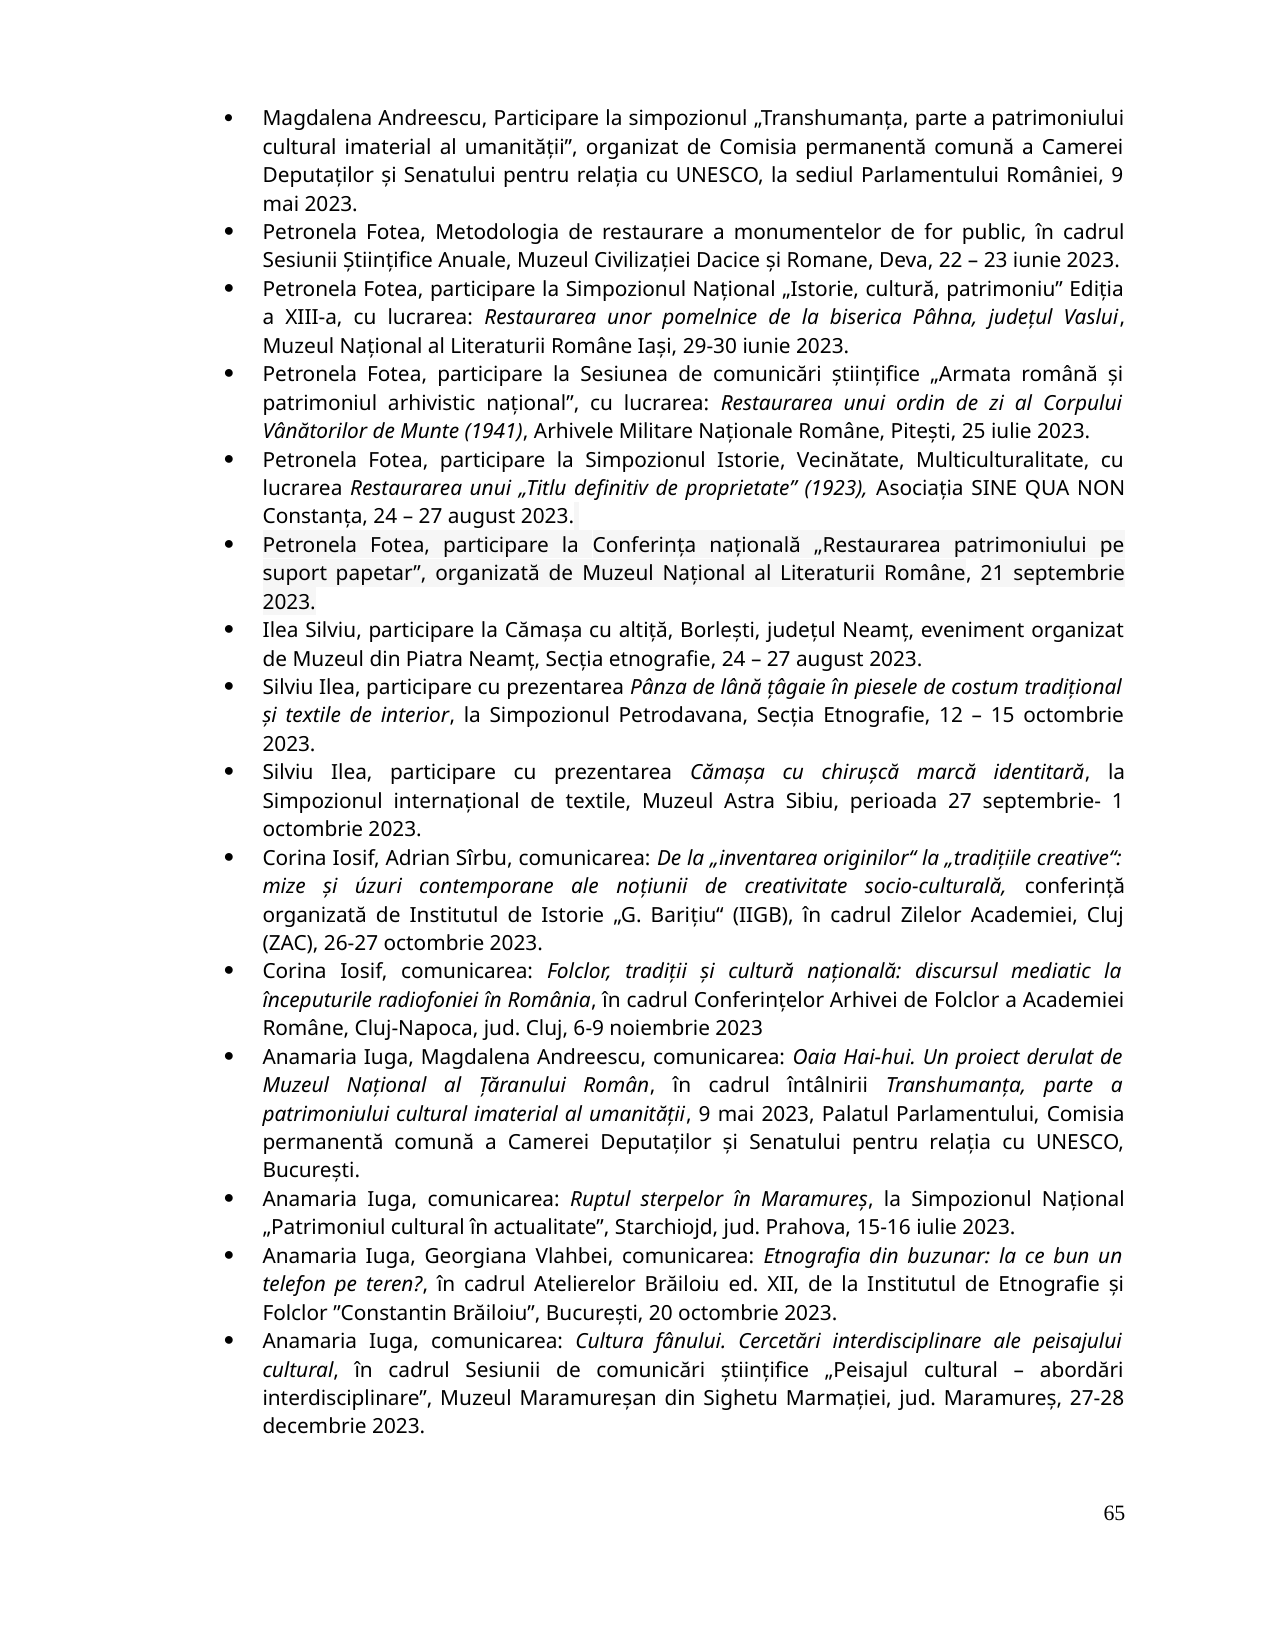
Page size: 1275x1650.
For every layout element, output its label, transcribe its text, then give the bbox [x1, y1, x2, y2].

list Corina Iosif, Adrian Sîrbu, comunicarea: De la „inventarea originilor“ la „tradițiile creative“: mize şi úzuri contemporane ale noţiunii de creativitate socio-culturală, conferință organizată de Institutul de Istorie „G. Bariţiu“ (IIGB), în cadrul Zilelor Academiei, Cluj (ZAC), 26-27 octombrie 2023. [225, 843, 1125, 957]
list Petronela Fotea, Metodologia de restaurare a monumentelor de for public, în cadrul Sesiunii Ştiințifice Anuale, Muzeul Civilizației Dacice şi Romane, Deva, 22 – 23 iunie 2023. [225, 217, 1125, 274]
list Anamaria Iuga, comunicarea: Cultura fânului. Cercetări interdisciplinare ale peisajului cultural, în cadrul Sesiunii de comunicări științifice „Peisajul cultural – abordări interdisciplinare”, Muzeul Maramureșan din Sighetu Marmației, jud. Maramureș, 27-28 decembrie 2023. [225, 1326, 1125, 1440]
list Petronela Fotea, participare la Simpozionul Istorie, Vecinătate, Multiculturalitate, cu lucrarea Restaurarea unui „Titlu definitiv de proprietate” (1923), Asociația SINE QUA NON Constanța, 24 – 27 august 2023. [225, 445, 1125, 530]
list Magdalena Andreescu, Participare la simpozionul „Transhumanța, parte a patrimoniului cultural imaterial al umanității”, organizat de Comisia permanentă comună a Camerei Deputaților și Senatului pentru relația cu UNESCO, la sediul Parlamentului României, 9 mai 2023. [225, 103, 1125, 217]
list Anamaria Iuga, Georgiana Vlahbei, comunicarea: Etnografia din buzunar: la ce bun un telefon pe teren?, în cadrul Atelierelor Brăiloiu ed. XII, de la Institutul de Etnografie și Folclor ”Constantin Brăiloiu”, București, 20 octombrie 2023. [225, 1241, 1125, 1326]
list Ilea Silviu, participare la Cămașa cu altiță, Borlești, județul Neamț, eveniment organizat de Muzeul din Piatra Neamț, Secția etnografie, 24 – 27 august 2023. [225, 615, 1125, 672]
list Petronela Fotea, participare la Sesiunea de comunicări științifice „Armata română și patrimoniul arhivistic național”, cu lucrarea: Restaurarea unui ordin de zi al Corpului Vânătorilor de Munte (1941), Arhivele Militare Naționale Române, Pitești, 25 iulie 2023. [225, 359, 1125, 445]
list Silviu Ilea, participare cu prezentarea Pânza de lână țâgaie în piesele de costum tradițional și textile de interior, la Simpozionul Petrodavana, Secția Etnografie, 12 – 15 octombrie 2023. [225, 672, 1125, 757]
list Silviu Ilea, participare cu prezentarea Cămașa cu chirușcă marcă identitară, la Simpozionul internațional de textile, Muzeul Astra Sibiu, perioada 27 septembrie- 1 octombrie 2023. [225, 757, 1125, 843]
list Petronela Fotea, participare la Conferința națională „Restaurarea patrimoniului pe suport papetar”, organizată de Muzeul Național al Literaturii Române, 21 septembrie 2023. [225, 530, 1125, 615]
list Anamaria Iuga, Magdalena Andreescu, comunicarea: Oaia Hai-hui. Un proiect derulat de Muzeul Național al Țăranului Român, în cadrul întâlnirii Transhumanța, parte a patrimoniului cultural imaterial al umanității, 9 mai 2023, Palatul Parlamentului, Comisia permanentă comună a Camerei Deputaților și Senatului pentru relația cu UNESCO, București. [225, 1042, 1125, 1184]
list Petronela Fotea, participare la Simpozionul Național „Istorie, cultură, patrimoniu” Ediția a XIII-a, cu lucrarea: Restaurarea unor pomelnice de la biserica Pâhna, județul Vaslui, Muzeul Național al Literaturii Române Iași, 29-30 iunie 2023. [225, 274, 1125, 359]
list Corina Iosif, comunicarea: Folclor, tradiții și cultură națională: discursul mediatic la începuturile radiofoniei în România, în cadrul Conferințelor Arhivei de Folclor a Academiei Române, Cluj-Napoca, jud. Cluj, 6-9 noiembrie 2023 [225, 957, 1125, 1042]
list Anamaria Iuga, comunicarea: Ruptul sterpelor în Maramureș, la Simpozionul Național „Patrimoniul cultural în actualitate”, Starchiojd, jud. Prahova, 15-16 iulie 2023. [225, 1184, 1125, 1241]
